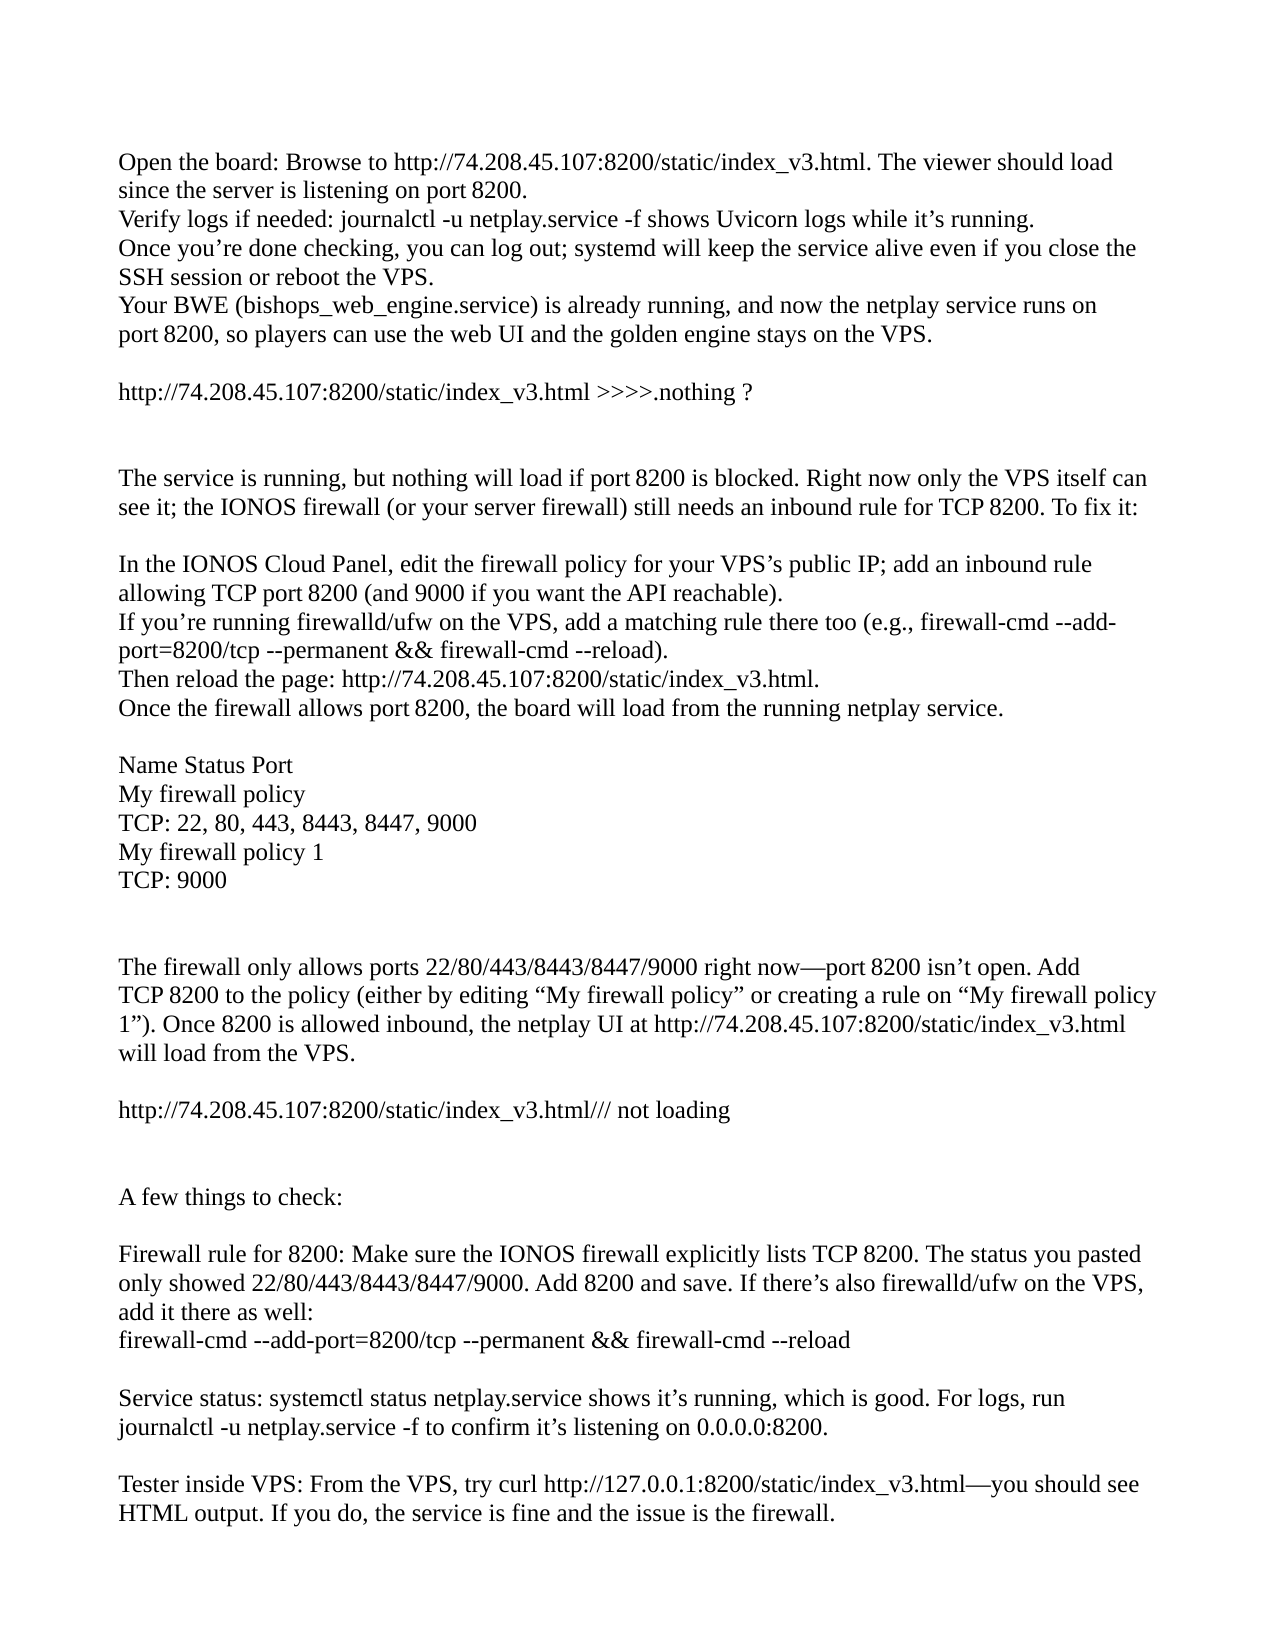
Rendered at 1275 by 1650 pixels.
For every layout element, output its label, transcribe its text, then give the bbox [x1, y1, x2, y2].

text The firewall only allows ports 22/80/443/8443/8447/9000 right now—port 8200 isn’t open. Add TCP 8200 to the policy (either by editing “My firewall policy” or creating a rule on “My firewall policy 1”). Once 8200 is allowed inbound, the netplay UI at http://74.208.45.107:8200/static/index_v3.html will load from the VPS. [118, 952, 1157, 1067]
text Service status: systemctl status netplay.service shows it’s running, which is good. For logs, run journalctl -u netplay.service -f to confirm it’s listening on 0.0.0.0:8200. [118, 1383, 1157, 1441]
text Once you’re done checking, you can log out; systemd will keep the service alive even if you close the SSH session or reboot the VPS. [118, 233, 1157, 291]
text Once the firewall allows port 8200, the board will load from the running netplay service. [118, 693, 1157, 722]
text http://74.208.45.107:8200/static/index_v3.html >>>>.nothing ? [118, 377, 1157, 406]
text If you’re running firewalld/ufw on the VPS, add a matching rule there too (e.g., firewall-cmd --add-port=8200/tcp --permanent && firewall-cmd --reload). [118, 607, 1157, 664]
text The service is running, but nothing will load if port 8200 is blocked. Right now only the VPS itself can see it; the IONOS firewall (or your server firewall) still needs an inbound rule for TCP 8200. To fix it: [118, 463, 1157, 521]
text A few things to check: [118, 1182, 1157, 1211]
text TCP: 9000 [118, 866, 1157, 894]
text Your BWE (bishops_web_engine.service) is already running, and now the netplay service runs on port 8200, so players can use the web UI and the golden engine stays on the VPS. [118, 291, 1157, 348]
text Then reload the page: http://74.208.45.107:8200/static/index_v3.html. [118, 664, 1157, 693]
text In the IONOS Cloud Panel, edit the firewall policy for your VPS’s public IP; add an inbound rule allowing TCP port 8200 (and 9000 if you want the API reachable). [118, 549, 1157, 607]
text Verify logs if needed: journalctl -u netplay.service -f shows Uvicorn logs while it’s running. [118, 204, 1157, 233]
text Name Status Port [118, 751, 1157, 779]
text My firewall policy [118, 779, 1157, 808]
text http://74.208.45.107:8200/static/index_v3.html/// not loading [118, 1096, 1157, 1124]
text Firewall rule for 8200: Make sure the IONOS firewall explicitly lists TCP 8200. The status you pasted only showed 22/80/443/8443/8447/9000. Add 8200 and save. If there’s also firewalld/ufw on the VPS, add it there as well: [118, 1239, 1157, 1326]
text Open the board: Browse to http://74.208.45.107:8200/static/index_v3.html. The viewer should load since the server is listening on port 8200. [118, 147, 1157, 204]
text firewall-cmd --add-port=8200/tcp --permanent && firewall-cmd --reload [118, 1326, 1157, 1354]
text TCP: 22, 80, 443, 8443, 8447, 9000 [118, 808, 1157, 837]
text My firewall policy 1 [118, 837, 1157, 866]
text Tester inside VPS: From the VPS, try curl http://127.0.0.1:8200/static/index_v3.html—you should see HTML output. If you do, the service is fine and the issue is the firewall. [118, 1469, 1157, 1527]
